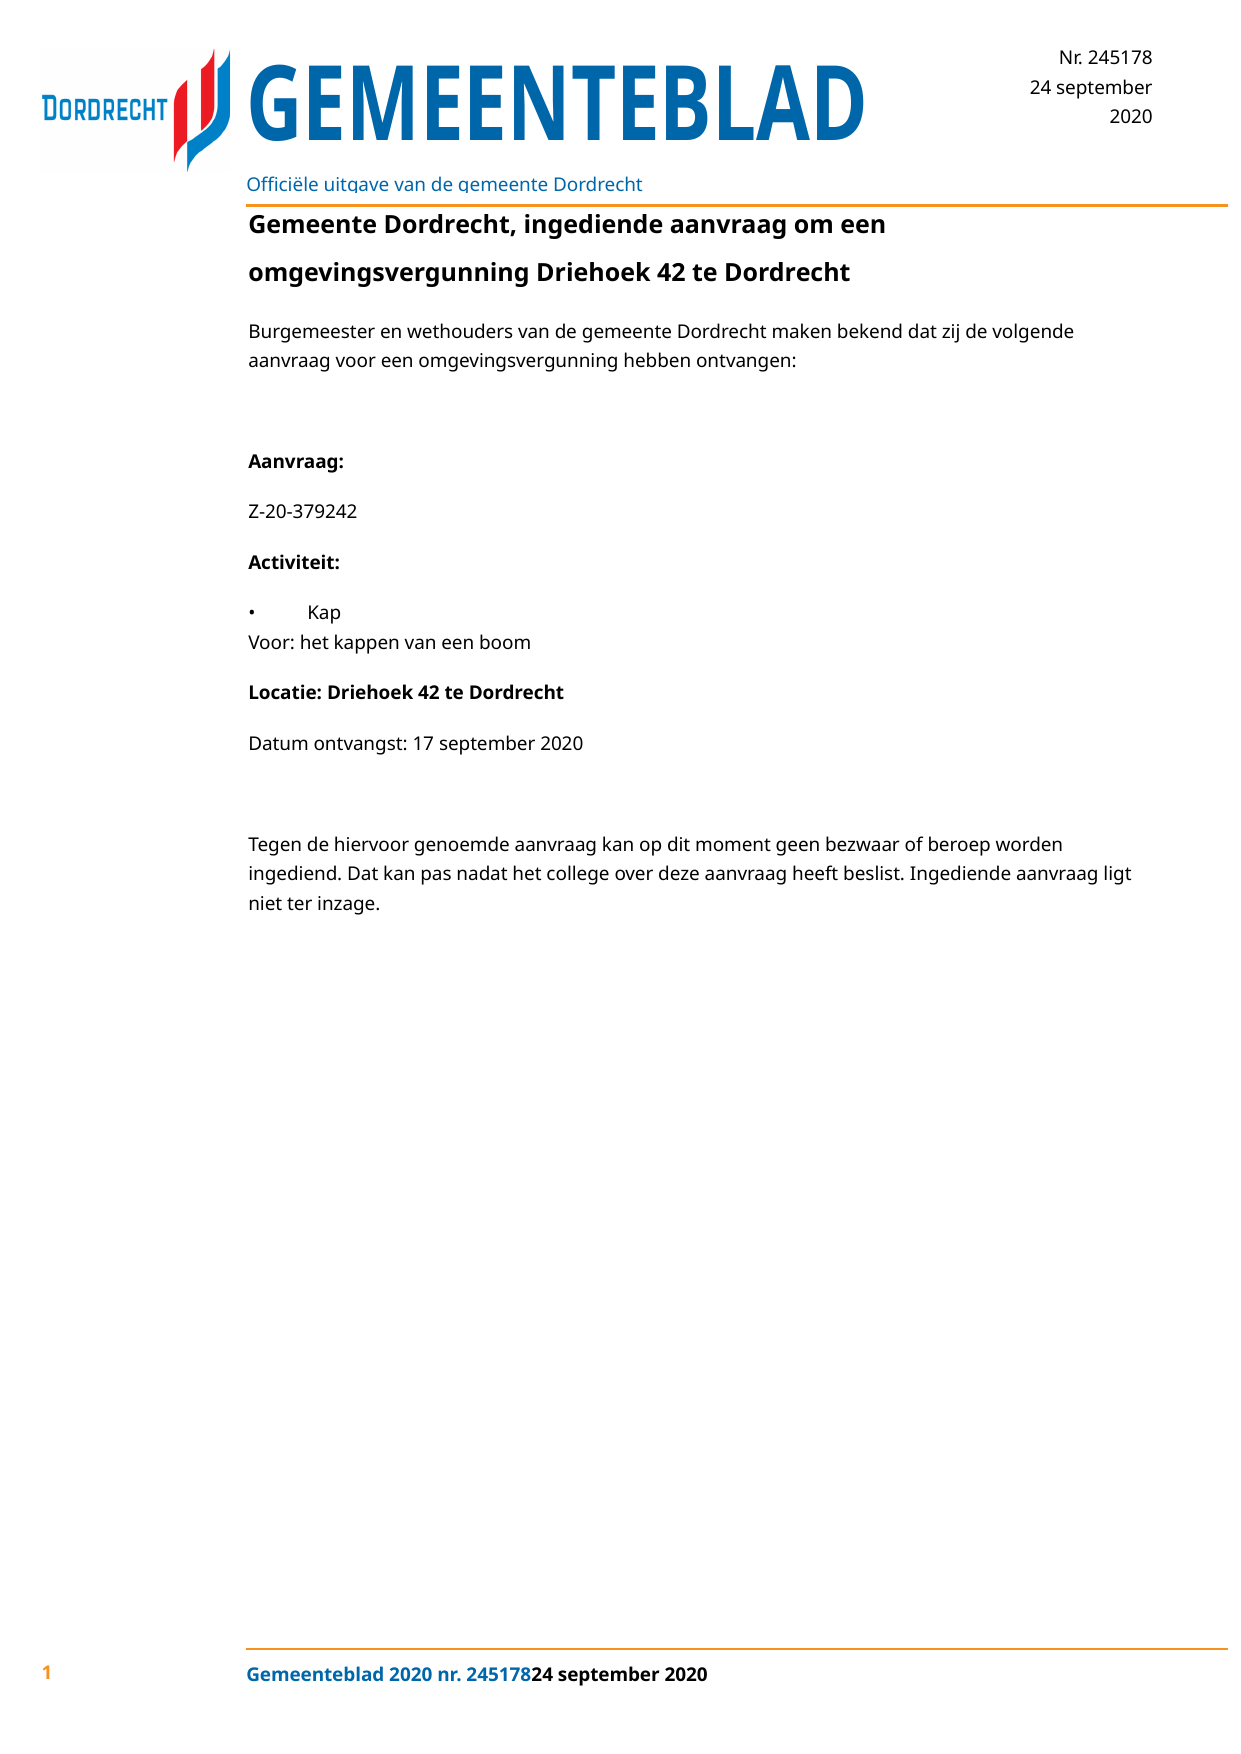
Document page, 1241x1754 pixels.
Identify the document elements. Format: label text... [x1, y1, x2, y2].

text Tegen de hiervoor genoemde aanvraag kan op dit moment geen bezwaar of beroep worden ingediend. Dat kan pas nadat het college over deze aanvraag heeft beslist. Ingediende aanvraag ligt niet ter inzage. [248, 831, 1152, 916]
picture [41, 47, 231, 172]
list Kap [248, 599, 1152, 625]
text Aanvraag: [248, 448, 1152, 474]
text Locatie: Driehoek 42 te Dordrecht [248, 679, 1152, 705]
text Activiteit: [248, 549, 1152, 575]
text Z-20-379242 [248, 499, 1152, 524]
text Voor: het kappen van een boom [248, 629, 1152, 655]
text Datum ontvangst: 17 september 2020 [248, 730, 1152, 756]
text Gemeente Dordrecht, ingediende aanvraag om een omgevingsvergunning Driehoek 42 te Dordrecht [248, 207, 1152, 288]
text Burgemeester en wethouders van de gemeente Dordrecht maken bekend dat zij de volgende aanvraag voor een omgevingsvergunning hebben ontvangen: [248, 318, 1152, 373]
